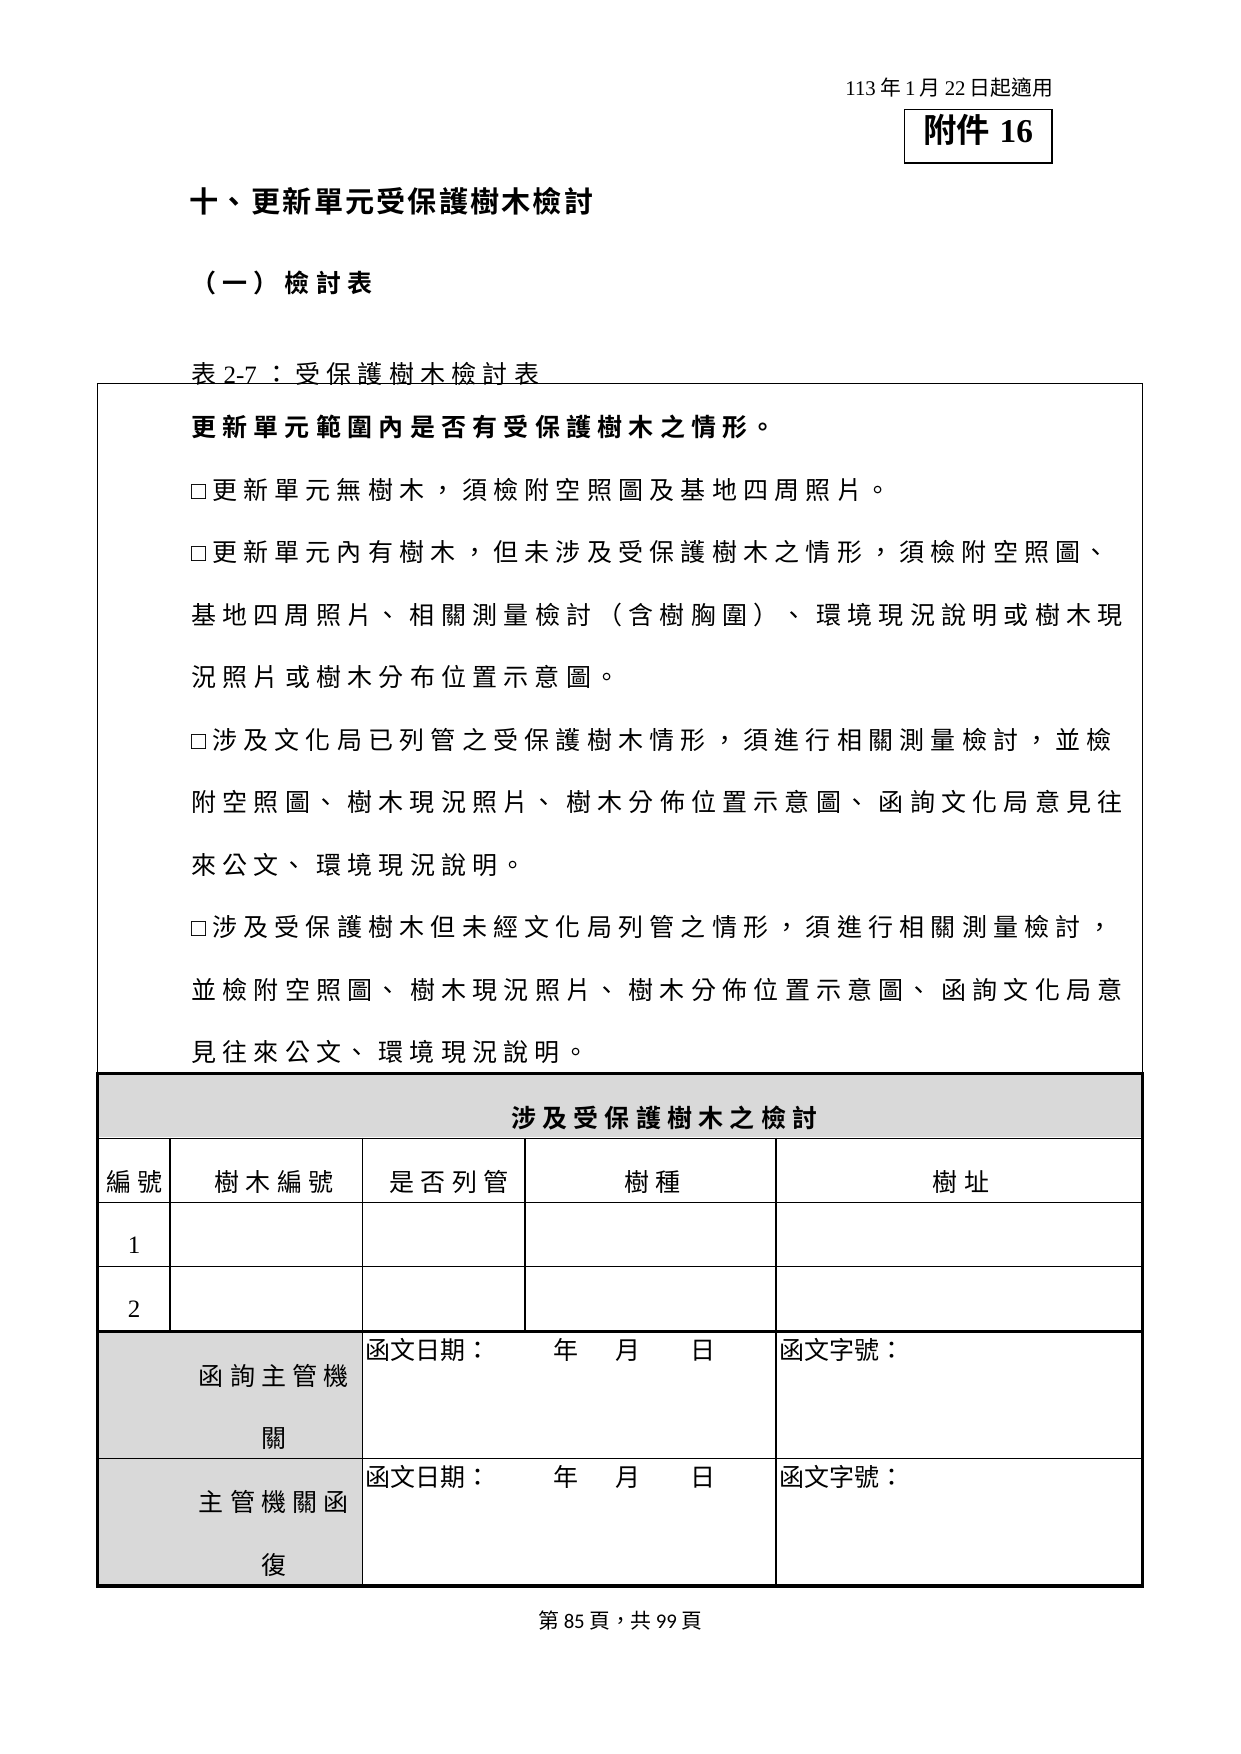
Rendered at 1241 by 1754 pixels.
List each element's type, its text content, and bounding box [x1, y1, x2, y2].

table_cell 是否列管 [363, 1139, 524, 1201]
table_cell [777, 1203, 1141, 1266]
table_cell [526, 1203, 775, 1266]
table_cell 函文日期： 年 月 日 [363, 1333, 775, 1458]
table_cell 樹種 [526, 1139, 775, 1201]
table_cell [777, 1267, 1141, 1329]
text 十、更新單元受保護樹木檢討 [188, 158, 1052, 221]
table_cell 1 [99, 1203, 169, 1266]
table_cell [171, 1203, 362, 1266]
table_cell 樹址 [777, 1139, 1141, 1201]
table_cell 主管機關函復 [99, 1459, 362, 1584]
table_header 更新單元範圍內是否有受保護樹木之情形。 □更新單元無樹木，須檢附空照圖及基地四周照片。 □更新單元內有樹木，但未涉及受保護樹木之情形，須檢附空照圖、基地四周照片、相關測量檢討（含樹胸圍）、環境現況說明或樹木現況照片或樹木分布位置示意圖。 □涉及文化局已列管之受保護樹木情形，須進行相關測量檢討，並檢附空照圖、樹木現況照片、樹木分佈位置示意圖、函詢文化局意見往來公文、環境現況說明。 □涉及受保護樹木但未經文化局列管之情形，須進行相關測量檢討，並檢附空照圖、樹木現況照片、樹木分佈位置示意圖、函詢文化局意見往來公文、環境現況說明。 [98, 384, 1142, 1072]
table_cell 函文字號： [777, 1459, 1141, 1584]
table_cell [363, 1203, 524, 1266]
table_cell 樹木編號 [171, 1139, 362, 1201]
table_cell 涉及受保護樹木之檢討 [99, 1075, 1141, 1137]
text 表2-7：受保護樹木檢討表 [188, 321, 1052, 383]
table_cell [363, 1267, 524, 1329]
table_cell [526, 1267, 775, 1329]
table_cell 編號 [99, 1139, 169, 1201]
table_cell 2 [99, 1267, 169, 1329]
table_cell 函詢主管機關 [99, 1333, 362, 1458]
table_cell [171, 1267, 362, 1329]
table_cell 函文日期： 年 月 日 [363, 1459, 775, 1584]
text （一）檢討表 [188, 239, 1052, 302]
table_cell 函文字號： [777, 1333, 1141, 1458]
